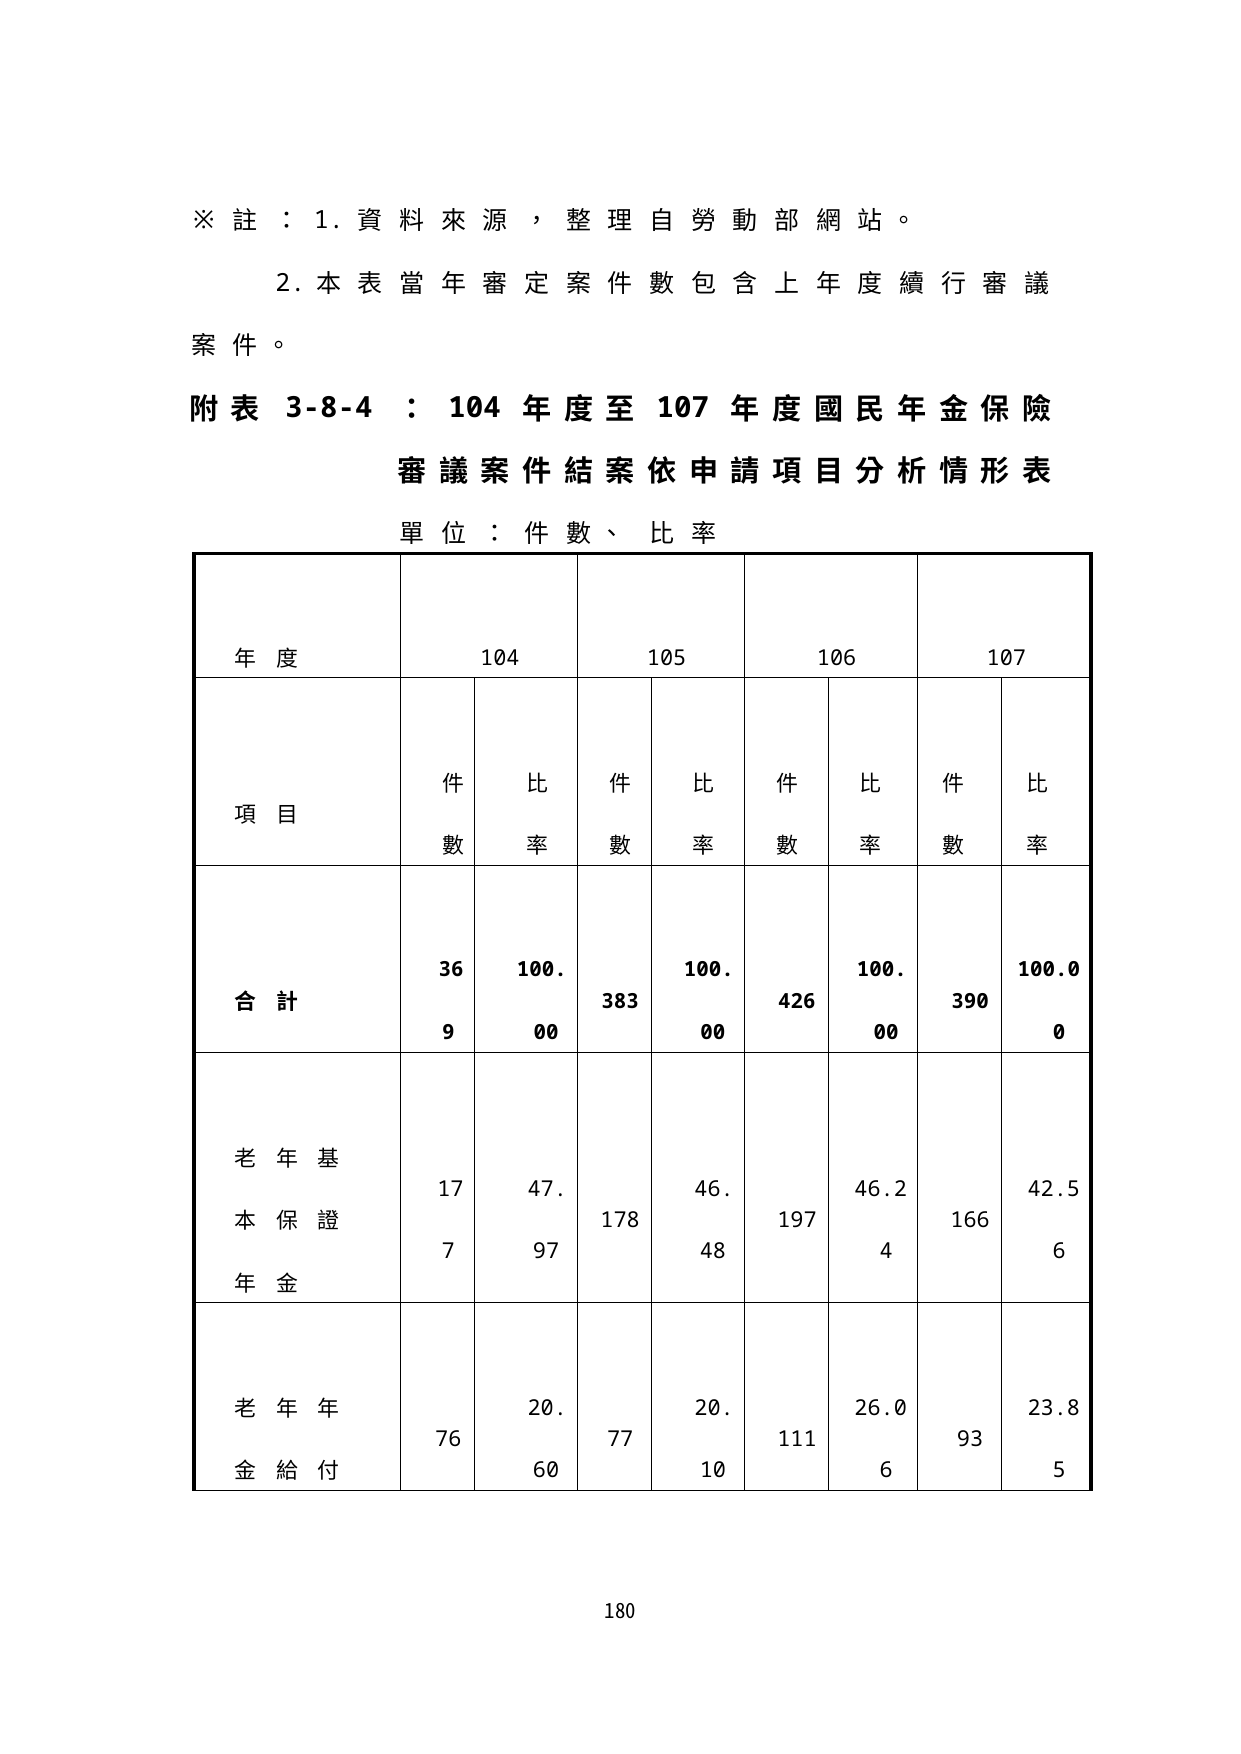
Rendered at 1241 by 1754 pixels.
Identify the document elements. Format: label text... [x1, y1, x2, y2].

table_cell 件數 [745, 678, 828, 865]
table_header 年度 [196, 555, 400, 677]
table_header 106 [745, 555, 917, 677]
table_cell 46.48 [652, 1053, 744, 1302]
table_cell 比率 [475, 678, 577, 865]
table_cell 93 [918, 1303, 1001, 1490]
table_cell 100.00 [829, 866, 917, 1052]
table_cell 100.00 [652, 866, 744, 1052]
table_header 107 [918, 555, 1089, 677]
table_cell 197 [745, 1053, 828, 1302]
table_cell 項目 [196, 678, 400, 865]
table_cell 100.00 [475, 866, 577, 1052]
text ※註：1.資料來源，整理自勞動部網站。 [183, 177, 1058, 240]
table_cell 比率 [652, 678, 744, 865]
table_header 105 [578, 555, 744, 677]
text 附表3-8-4：104年度至107年度國民年金保險審議案件結案依申請項目分析情形表 單位：件數、比率 [183, 365, 1058, 552]
table_cell 比率 [829, 678, 917, 865]
table_cell 100.00 [1002, 866, 1089, 1052]
table_cell 166 [918, 1053, 1001, 1302]
table_cell 42.56 [1002, 1053, 1089, 1302]
table_cell 老年基本保證年金 [196, 1053, 400, 1302]
table_cell 老年年金給付 [196, 1303, 400, 1490]
table_cell 111 [745, 1303, 828, 1490]
table_cell 件數 [578, 678, 651, 865]
table_cell 383 [578, 866, 651, 1052]
table_cell 390 [918, 866, 1001, 1052]
table_cell 178 [578, 1053, 651, 1302]
table_cell 合計 [196, 866, 400, 1052]
table_cell 46.24 [829, 1053, 917, 1302]
table_cell 23.85 [1002, 1303, 1089, 1490]
table_cell 20.60 [475, 1303, 577, 1490]
table_cell 比率 [1002, 678, 1089, 865]
table_cell 426 [745, 866, 828, 1052]
table_cell 76 [401, 1303, 474, 1490]
table_cell 47.97 [475, 1053, 577, 1302]
table_cell 20.10 [652, 1303, 744, 1490]
text 2.本表當年審定案件數包含上年度續行審議案件。 [183, 240, 1058, 365]
table_cell 77 [578, 1303, 651, 1490]
table_cell 177 [401, 1053, 474, 1302]
table_cell 件數 [401, 678, 474, 865]
table_cell 件數 [918, 678, 1001, 865]
table_cell 26.06 [829, 1303, 917, 1490]
table_header 104 [401, 555, 577, 677]
table_cell 369 [401, 866, 474, 1052]
